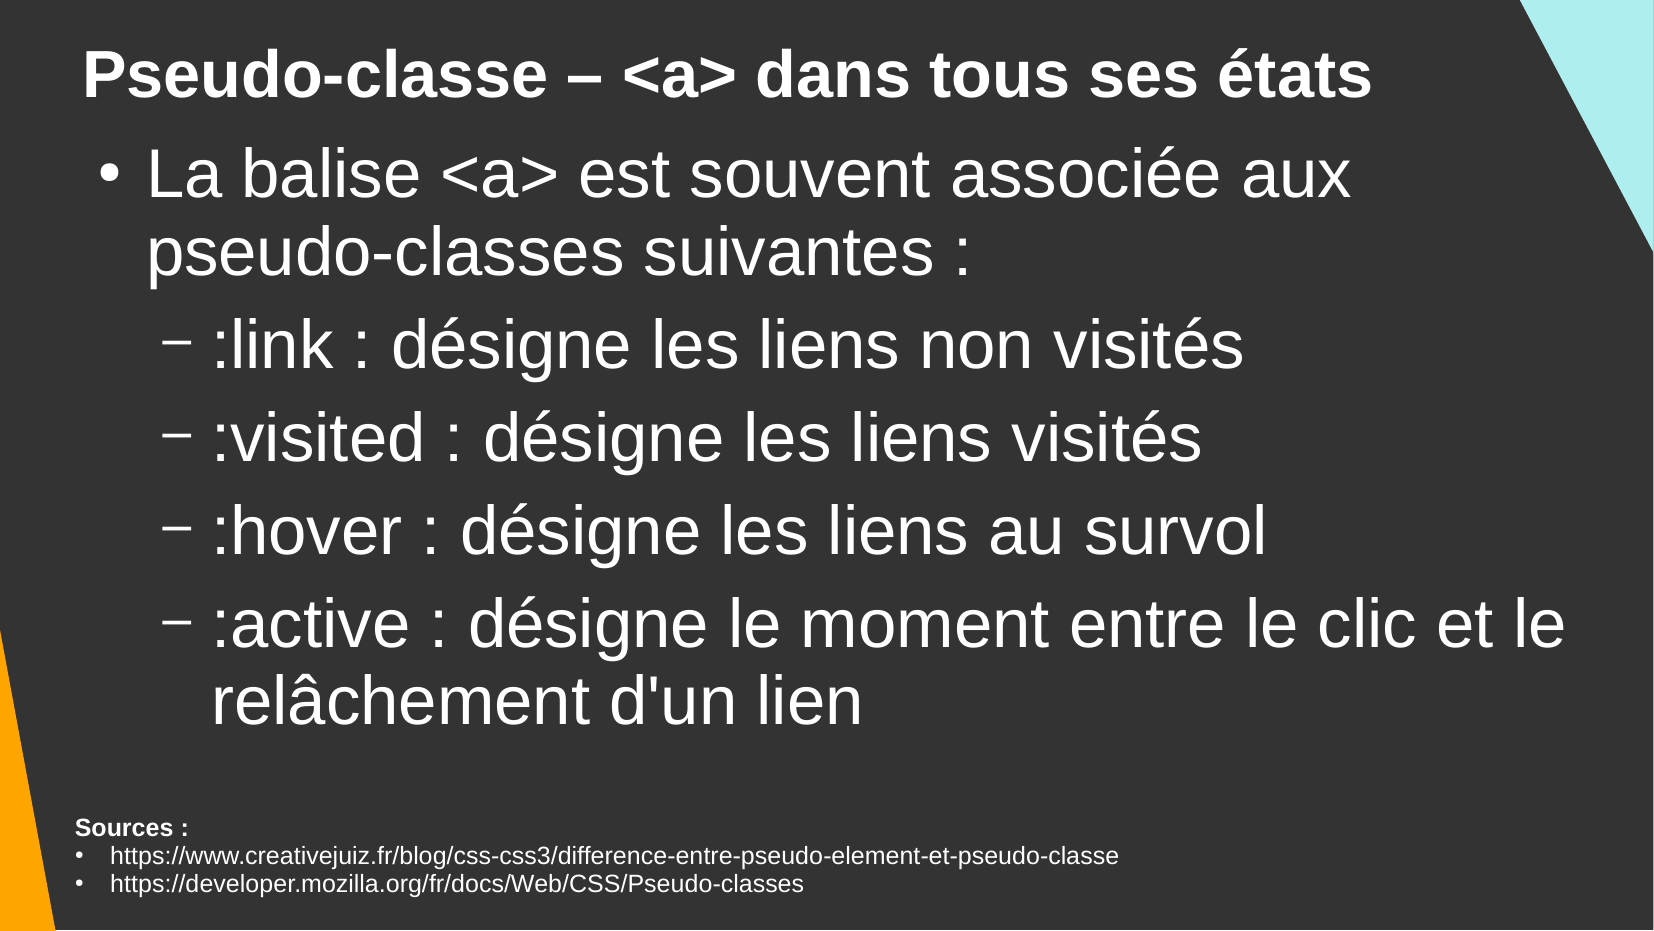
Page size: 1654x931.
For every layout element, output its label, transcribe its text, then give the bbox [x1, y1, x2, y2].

text_box [1519, 0, 1654, 254]
text_box Sources : https://www.creativejuiz.fr/blog/css-css3/difference-entre-pseudo-element-et-pseudo-classe https://developer.mozilla.org/fr/docs/Web/CSS/Pseudo-classes [60, 806, 1546, 931]
title Pseudo-classe – <a> dans tous ses états [82, 37, 1571, 114]
text_box [0, 629, 56, 931]
list La balise <a> est souvent associée aux pseudo-classes suivantes : :link : désigne les liens non visités :visited : désigne les liens visités :hover : désigne les liens au survol :active : désigne le moment entre le clic et le relâchement d'un lien [80, 135, 1605, 745]
